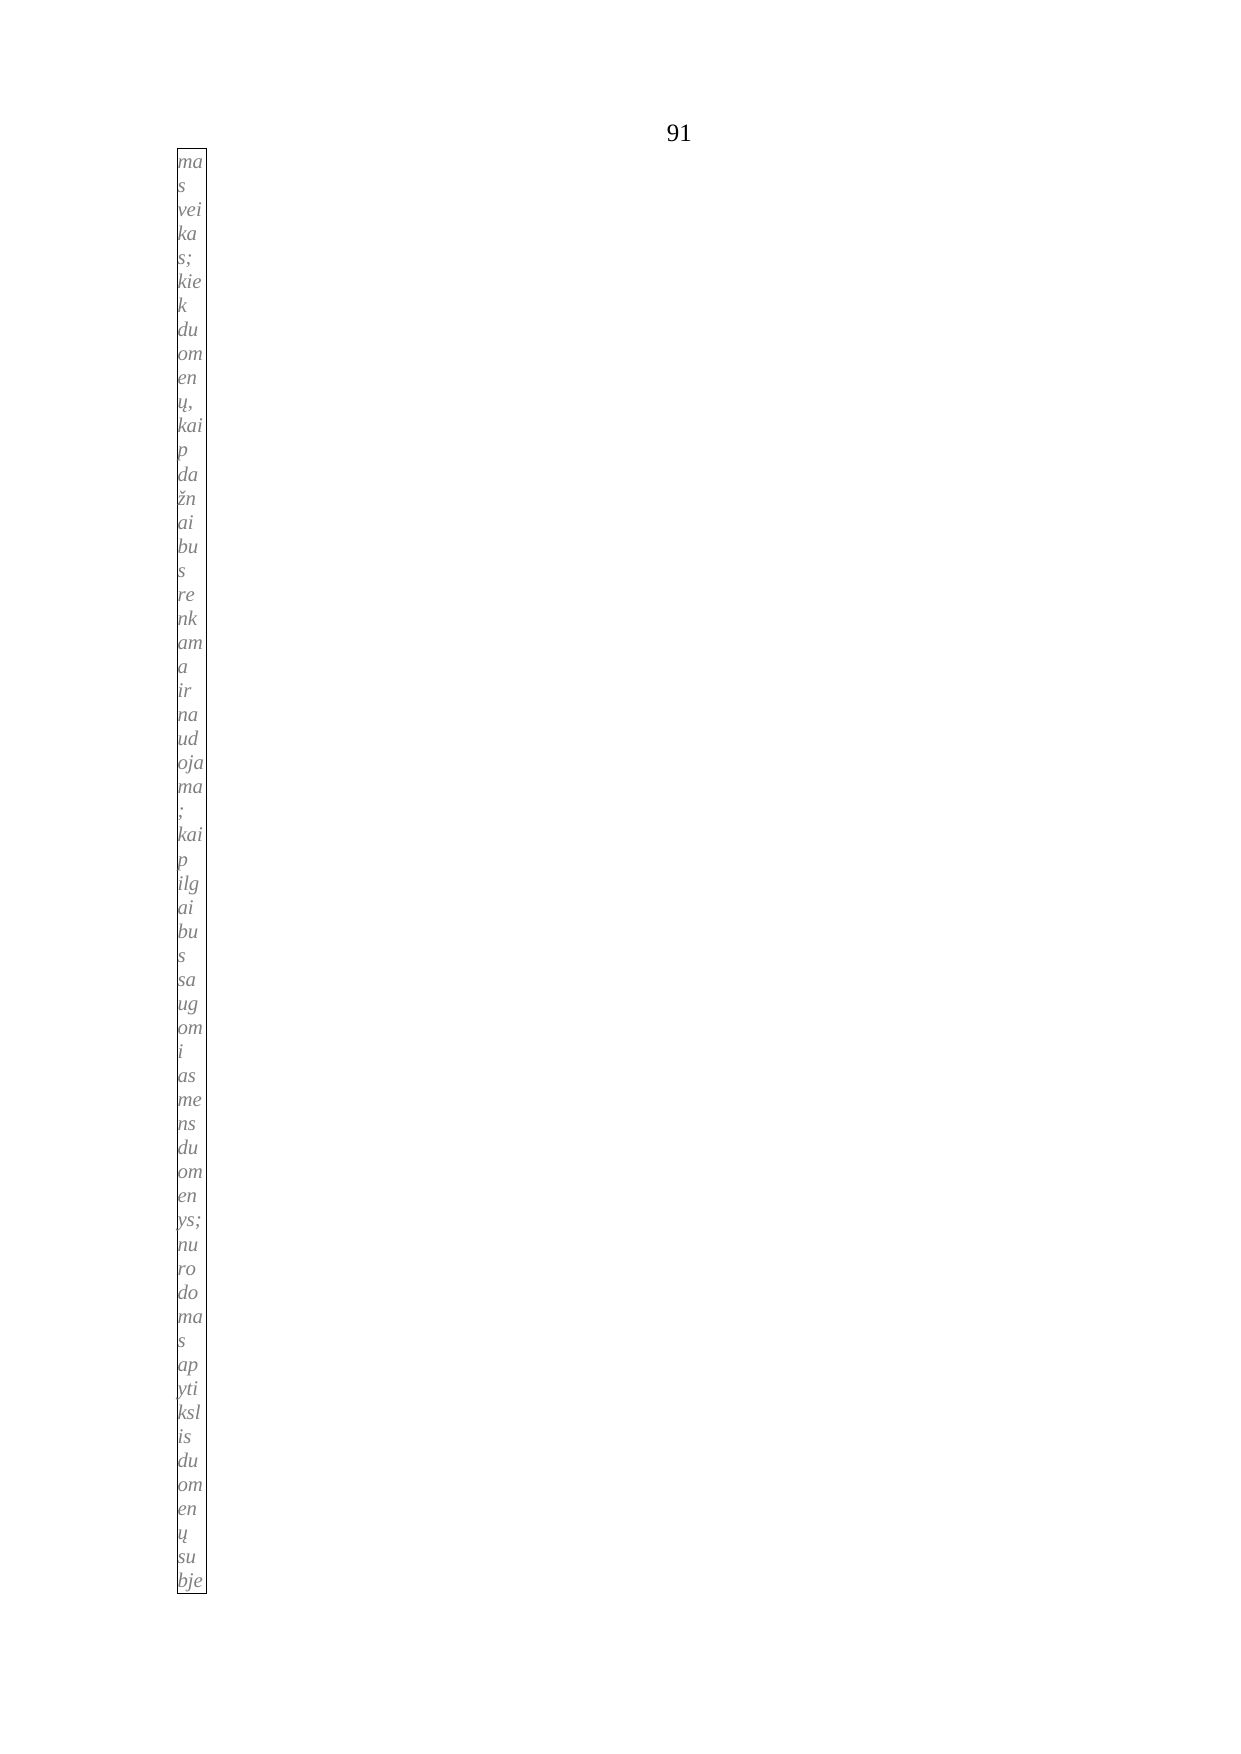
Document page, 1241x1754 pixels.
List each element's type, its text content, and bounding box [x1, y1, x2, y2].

table_cell mas veikas; kiek duomenų, kaip dažnai bus renkama ir naudojama; kaip ilgai bus saugomi asmens duomenys; nurodomas apytikslis duomenų subje [178, 149, 206, 1592]
